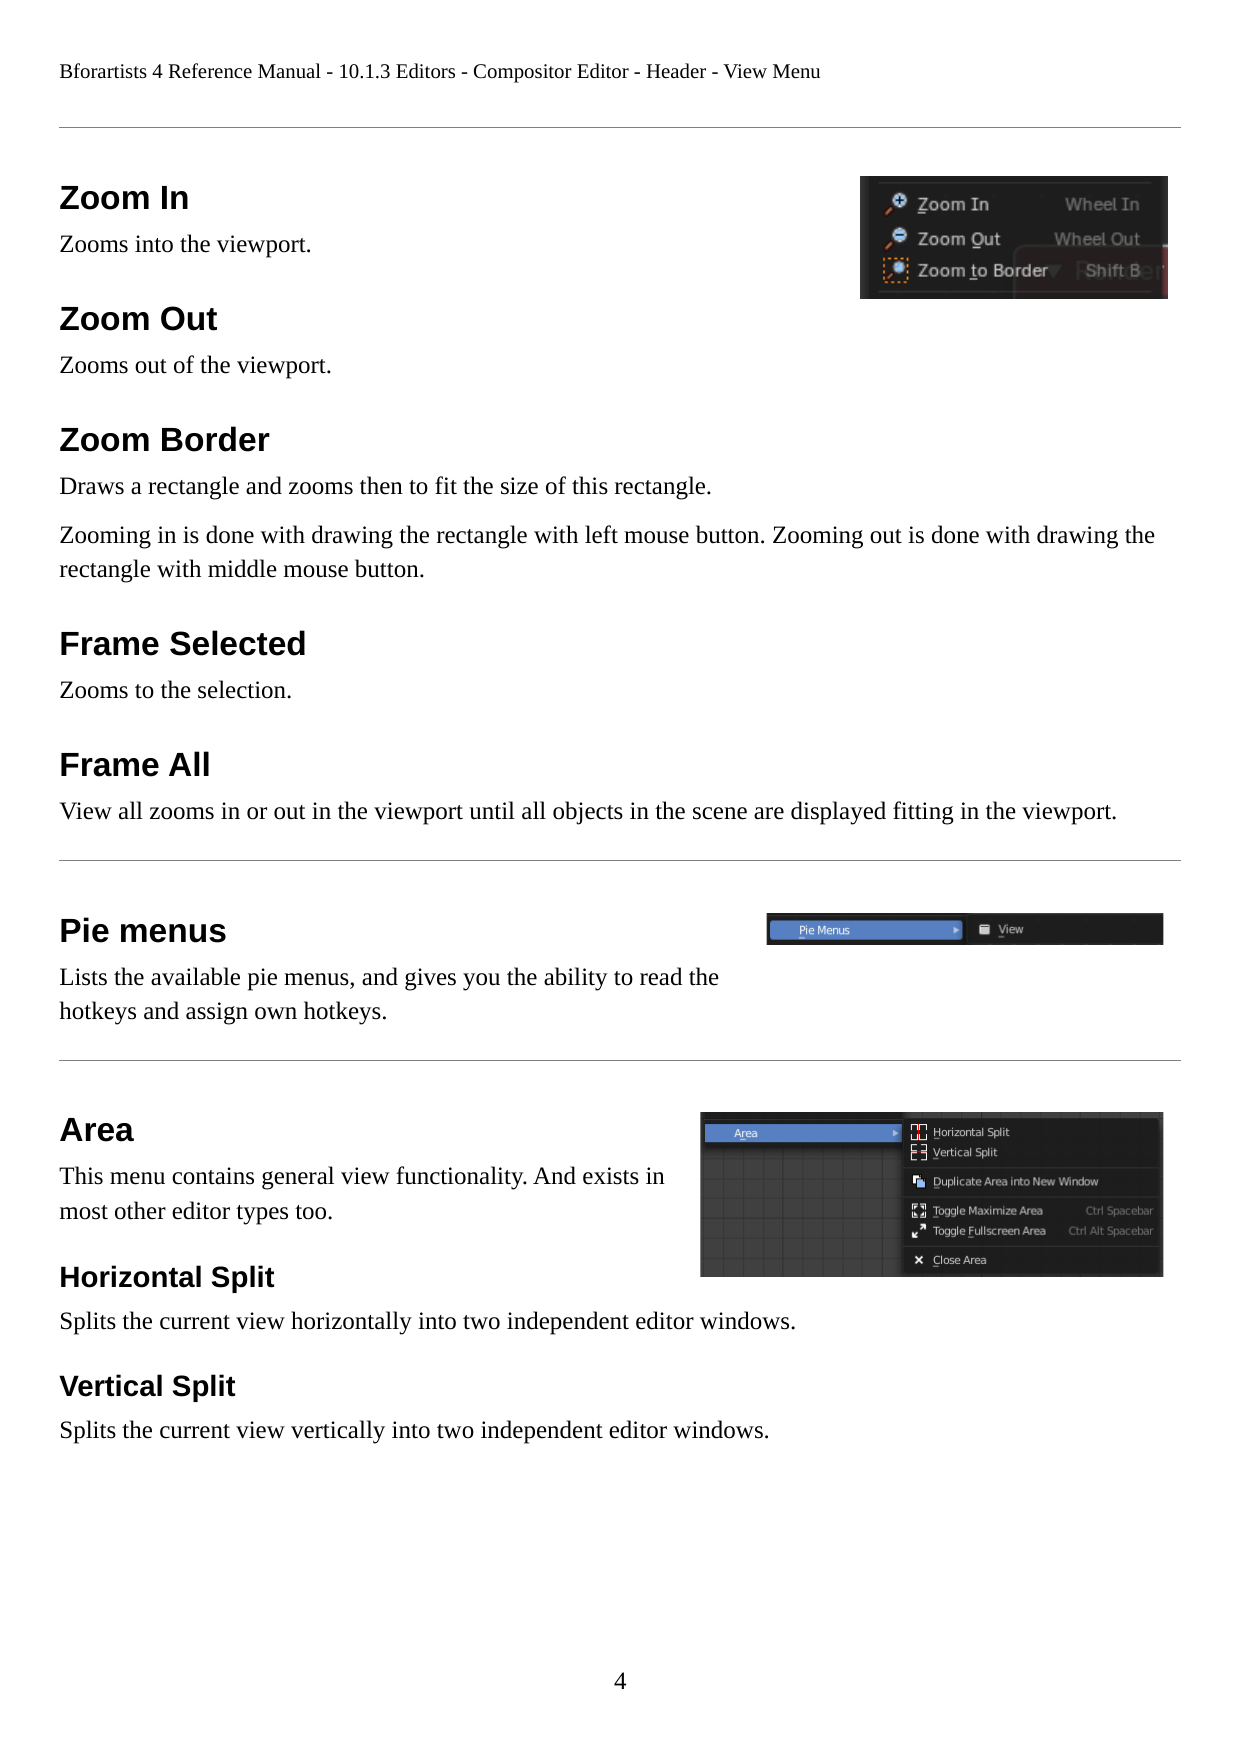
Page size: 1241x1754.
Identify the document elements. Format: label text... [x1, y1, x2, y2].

subtitle Area [59, 1110, 1181, 1149]
text Zooms out of the viewport. [59, 350, 1181, 378]
picture [766, 913, 1164, 945]
subtitle Zoom Out [59, 299, 1181, 337]
text Lists the available pie menus, and gives you the ability to read the hotkeys and assign own hotkeys. [59, 962, 1181, 1025]
subtitle Frame All [59, 745, 1181, 784]
text Zooms into the viewport. [59, 229, 860, 257]
picture [860, 176, 1168, 299]
picture [700, 1112, 1164, 1277]
text Splits the current view horizontally into two independent editor windows. [59, 1306, 1181, 1334]
text View all zooms in or out in the viewport until all objects in the scene are displayed fitting in the viewport. [59, 796, 1181, 825]
subtitle Frame Selected [59, 624, 1181, 663]
subtitle Vertical Split [59, 1369, 1181, 1403]
text This menu contains general view functionality. And exists in most other editor types too. [59, 1161, 700, 1224]
subtitle Zoom In [59, 178, 860, 216]
text Zooming in is done with drawing the rectangle with left mouse button. Zooming out is done with drawing the rectangle with middle mouse button. [59, 520, 1181, 583]
subtitle Pie menus [59, 911, 1181, 949]
subtitle Zoom Border [59, 420, 1181, 458]
text Splits the current view vertically into two independent editor windows. [59, 1416, 1181, 1444]
text Zooms to the selection. [59, 675, 1181, 704]
text Draws a rectangle and zooms then to fit the size of this rectangle. [59, 471, 1181, 499]
subtitle Horizontal Split [59, 1259, 1181, 1293]
subtitle [1168, 178, 1181, 216]
